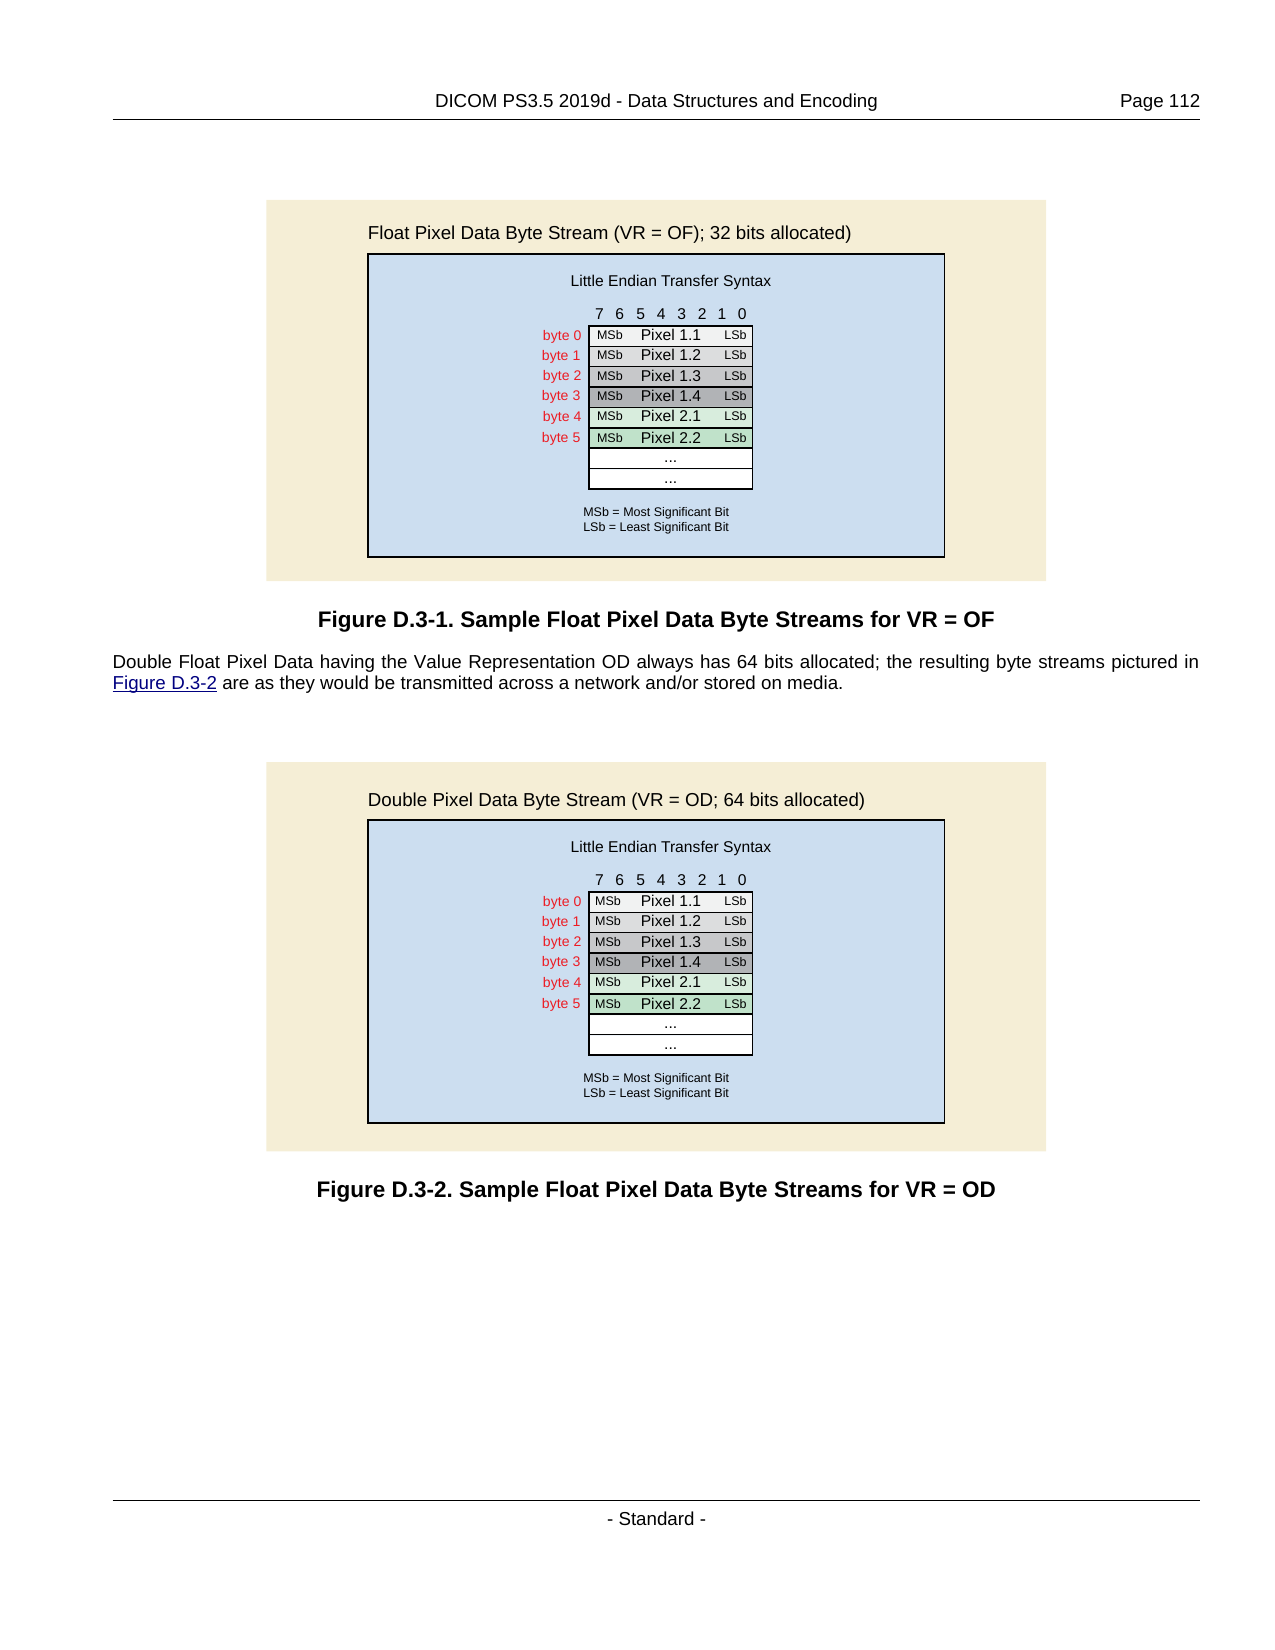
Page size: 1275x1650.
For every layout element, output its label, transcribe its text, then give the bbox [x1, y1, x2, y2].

text Double Float Pixel Data having the Value Representation OD always has 64 bits allocated; the resulting byte streams pictured in Figure D.3-2 are as they would be transmitted across a network and/or stored on media. [112, 650, 1200, 693]
text Figure D.3-1. Sample Float Pixel Data Byte Streams for VR = OF [112, 606, 1200, 632]
text Figure D.3-2. Sample Float Pixel Data Byte Streams for VR = OD [112, 1176, 1200, 1202]
